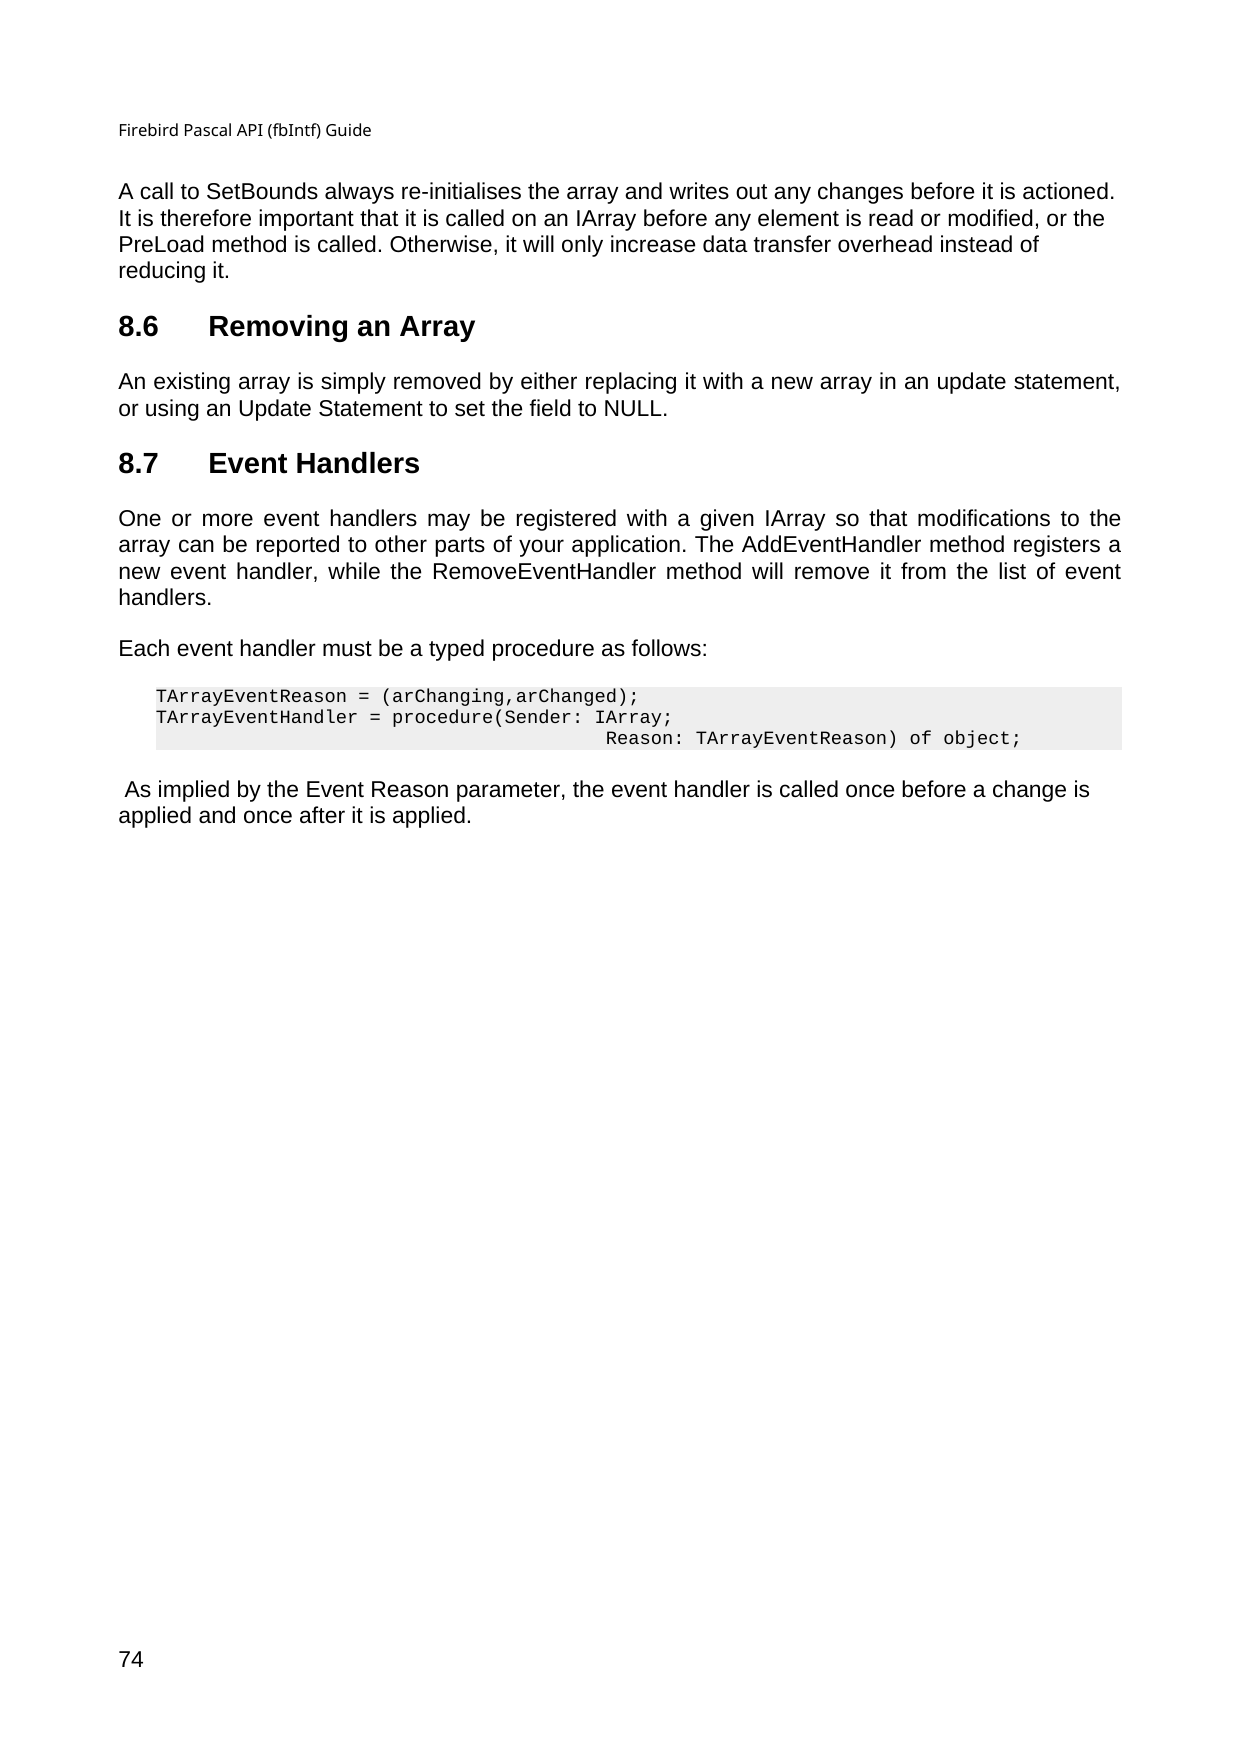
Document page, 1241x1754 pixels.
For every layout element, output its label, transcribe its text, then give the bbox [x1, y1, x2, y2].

text As implied by the Event Reason parameter, the event handler is called once before a change is applied and once after it is applied. [118, 776, 1122, 829]
text Each event handler must be a typed procedure as follows: [118, 635, 1122, 662]
text TArrayEventHandler = procedure(Sender: IArray; [156, 708, 1122, 729]
text TArrayEventReason = (arChanging,arChanged); [156, 687, 1122, 708]
subtitle Removing an Array [118, 309, 1122, 343]
text An existing array is simply removed by either replacing it with a new array in an update statement, or using an Update Statement to set the field to NULL. [118, 368, 1122, 421]
text One or more event handlers may be registered with a given IArray so that modifications to the array can be reported to other parts of your application. The AddEventHandler method registers a new event handler, while the RemoveEventHandler method will remove it from the list of event handlers. [118, 505, 1122, 610]
subtitle Event Handlers [118, 446, 1122, 479]
text A call to SetBounds always re-initialises the array and writes out any changes before it is actioned. It is therefore important that it is called on an IArray before any element is read or modified, or the PreLoad method is called. Otherwise, it will only increase data transfer overhead instead of reducing it. [118, 178, 1122, 283]
text Reason: TArrayEventReason) of object; [156, 729, 1122, 750]
